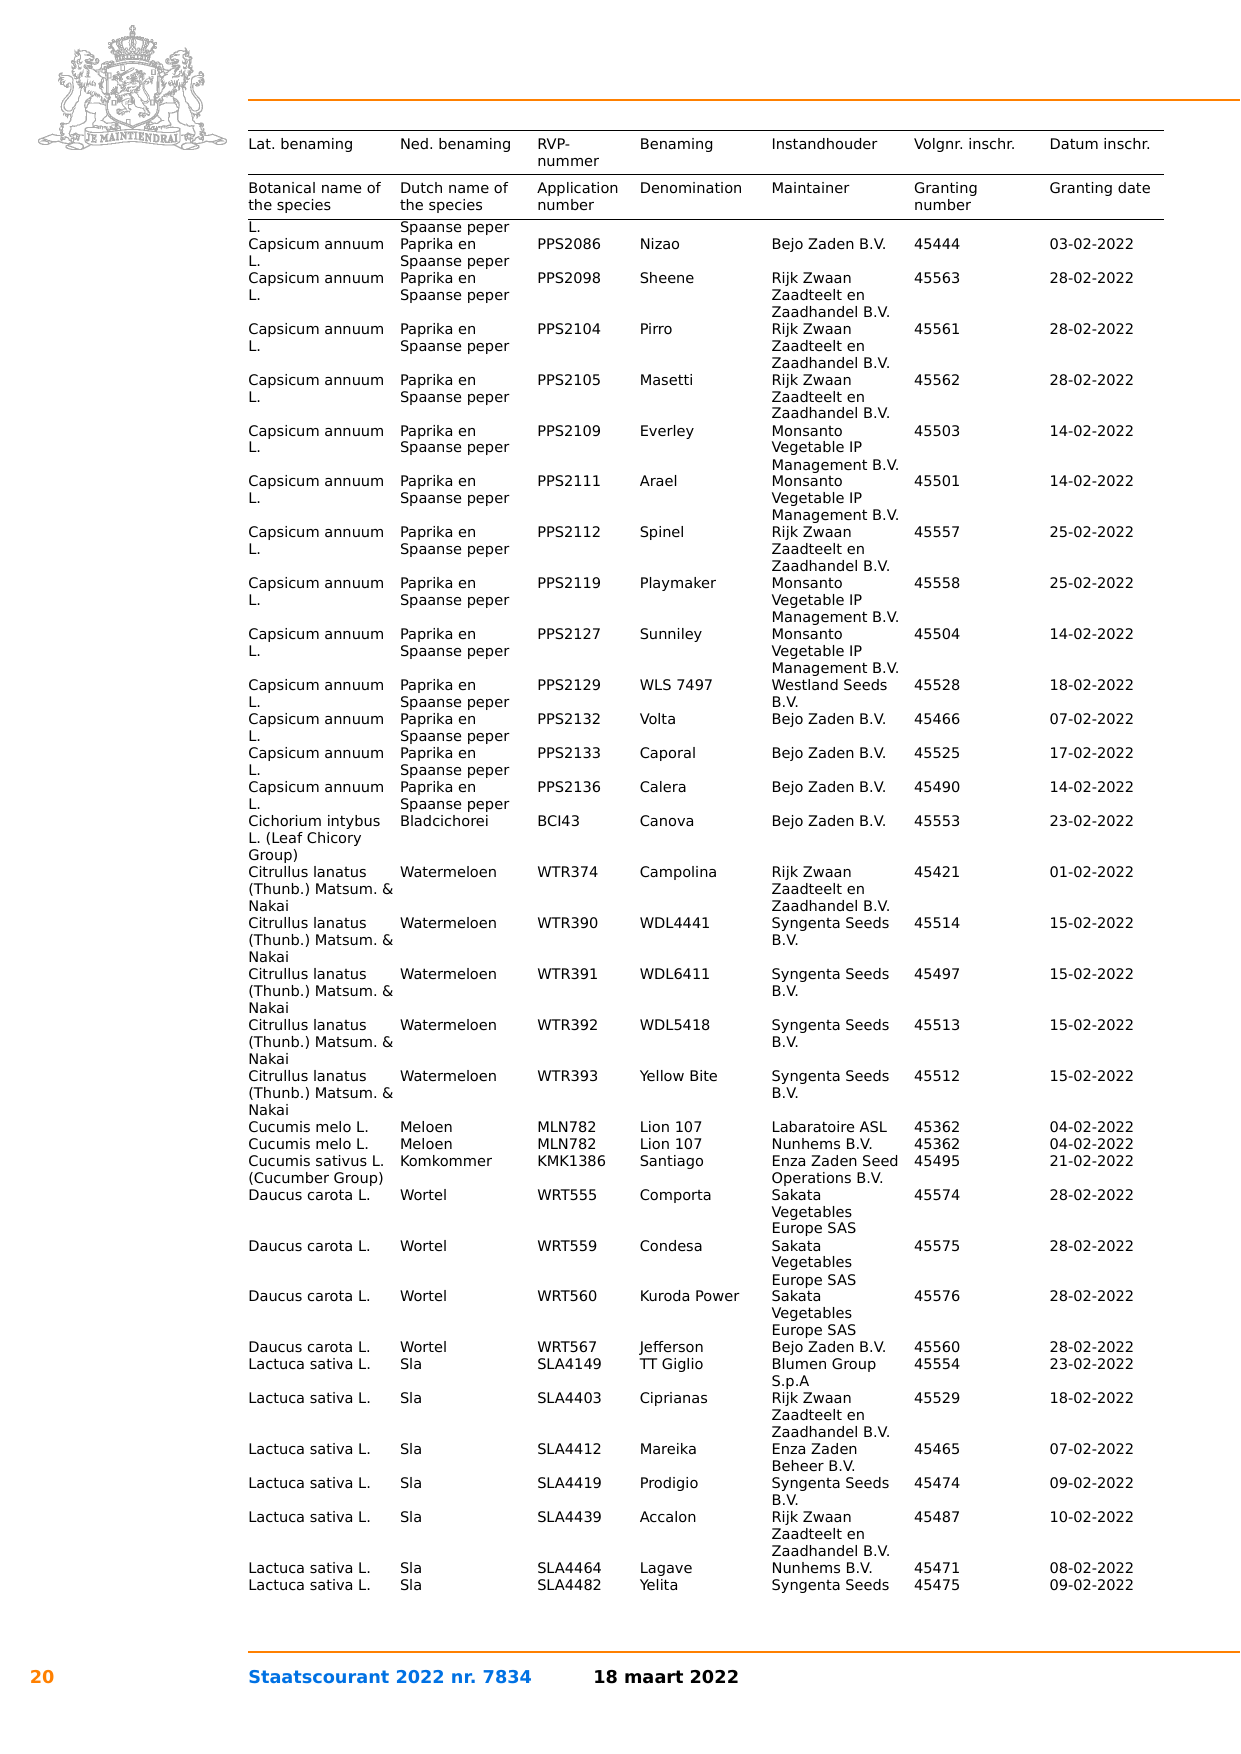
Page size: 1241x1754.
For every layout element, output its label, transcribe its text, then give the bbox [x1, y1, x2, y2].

table_cell Maintainer [766, 175, 908, 219]
table_cell 45575 [908, 1238, 1043, 1288]
table_cell Kuroda Power [634, 1288, 766, 1339]
table_cell Capsicum annuum L. [248, 626, 394, 677]
table_cell PPS2136 [531, 779, 633, 813]
table_cell 45529 [908, 1390, 1043, 1441]
table_cell Meloen [394, 1136, 531, 1152]
table_cell Rijk Zwaan Zaadteelt en Zaadhandel B.V. [766, 864, 908, 915]
table_cell SLA4439 [531, 1509, 633, 1560]
table_cell Enza Zaden Seed Operations B.V. [766, 1153, 908, 1186]
table_cell TT Giglio [634, 1356, 766, 1390]
table_cell Capsicum annuum L. [248, 321, 394, 371]
table_cell Spinel [634, 524, 766, 575]
table_cell 45525 [908, 745, 1043, 779]
table_cell Syngenta Seeds B.V. [766, 1475, 908, 1509]
table_cell Wortel [394, 1288, 531, 1339]
table_cell Bejo Zaden B.V. [766, 745, 908, 779]
table_cell SLA4482 [531, 1577, 633, 1594]
table_cell Capsicum annuum L. [248, 779, 394, 813]
table_cell WTR392 [531, 1017, 633, 1068]
table_cell 14-02-2022 [1044, 423, 1163, 473]
table_cell Enza Zaden Beheer B.V. [766, 1441, 908, 1475]
table_cell Paprika en Spaanse peper [394, 779, 531, 813]
table_cell 15-02-2022 [1044, 915, 1163, 966]
table_cell 25-02-2022 [1044, 524, 1163, 575]
table_cell SLA4419 [531, 1475, 633, 1509]
table_header Benaming [634, 131, 766, 174]
table_cell Citrullus lanatus (Thunb.) Matsum. & Nakai [248, 1068, 394, 1118]
table_cell [634, 220, 766, 236]
table_cell Sla [394, 1356, 531, 1390]
table_cell Wortel [394, 1238, 531, 1288]
table_cell Mareika [634, 1441, 766, 1475]
table_cell Sla [394, 1560, 531, 1577]
table_cell Blumen Group S.p.A [766, 1356, 908, 1390]
table_cell Daucus carota L. [248, 1238, 394, 1288]
table_cell Paprika en Spaanse peper [394, 677, 531, 711]
table_cell Sla [394, 1509, 531, 1560]
table_cell Paprika en Spaanse peper [394, 236, 531, 269]
table_cell Lactuca sativa L. [248, 1475, 394, 1509]
table_cell Capsicum annuum L. [248, 677, 394, 711]
table_cell Paprika en Spaanse peper [394, 473, 531, 524]
table_cell SLA4403 [531, 1390, 633, 1441]
table_cell Komkommer [394, 1153, 531, 1186]
table_cell PPS2086 [531, 236, 633, 269]
table_cell 45487 [908, 1509, 1043, 1560]
table_cell Playmaker [634, 575, 766, 626]
table_cell 28-02-2022 [1044, 321, 1163, 371]
table_cell Citrullus lanatus (Thunb.) Matsum. & Nakai [248, 864, 394, 915]
table_cell 08-02-2022 [1044, 1560, 1163, 1577]
table_cell Lactuca sativa L. [248, 1390, 394, 1441]
table_cell SLA4412 [531, 1441, 633, 1475]
table_cell Lagave [634, 1560, 766, 1577]
table_cell Lactuca sativa L. [248, 1577, 394, 1594]
table_cell WRT555 [531, 1186, 633, 1237]
table_cell PPS2105 [531, 371, 633, 422]
table_cell Volta [634, 711, 766, 745]
table_cell Wortel [394, 1339, 531, 1356]
table_cell Bejo Zaden B.V. [766, 236, 908, 269]
table_cell 45558 [908, 575, 1043, 626]
table_cell PPS2127 [531, 626, 633, 677]
table_cell 04-02-2022 [1044, 1119, 1163, 1136]
table_cell [1044, 220, 1163, 236]
table_cell 23-02-2022 [1044, 813, 1163, 864]
table_cell 45497 [908, 966, 1043, 1017]
table_cell L. [248, 220, 394, 236]
table_cell Yelita [634, 1577, 766, 1594]
table_cell Bejo Zaden B.V. [766, 711, 908, 745]
table_cell 10-02-2022 [1044, 1509, 1163, 1560]
table_cell Condesa [634, 1238, 766, 1288]
table_cell Citrullus lanatus (Thunb.) Matsum. & Nakai [248, 915, 394, 966]
table_cell Prodigio [634, 1475, 766, 1509]
table_cell Westland Seeds B.V. [766, 677, 908, 711]
table_cell Nunhems B.V. [766, 1136, 908, 1152]
table_cell SLA4149 [531, 1356, 633, 1390]
table_cell Sla [394, 1441, 531, 1475]
table_cell 45561 [908, 321, 1043, 371]
table_cell 45504 [908, 626, 1043, 677]
table_cell 45444 [908, 236, 1043, 269]
table_cell Sla [394, 1475, 531, 1509]
table_cell Nizao [634, 236, 766, 269]
table_cell Labaratoire ASL [766, 1119, 908, 1136]
table_cell Capsicum annuum L. [248, 236, 394, 269]
table_cell 14-02-2022 [1044, 626, 1163, 677]
table_cell 45362 [908, 1119, 1043, 1136]
table_cell 18-02-2022 [1044, 677, 1163, 711]
table_cell 45553 [908, 813, 1043, 864]
table_cell Paprika en Spaanse peper [394, 626, 531, 677]
table_header RVP-nummer [531, 131, 633, 174]
table_cell Jefferson [634, 1339, 766, 1356]
table_cell Arael [634, 473, 766, 524]
table_cell 01-02-2022 [1044, 864, 1163, 915]
table_cell Capsicum annuum L. [248, 423, 394, 473]
table_cell 04-02-2022 [1044, 1136, 1163, 1152]
table_cell Monsanto Vegetable IP Management B.V. [766, 473, 908, 524]
table_cell 45503 [908, 423, 1043, 473]
table_cell Sheene [634, 270, 766, 321]
table_cell Sunniley [634, 626, 766, 677]
table_cell Granting number [908, 175, 1043, 219]
table_cell Caporal [634, 745, 766, 779]
table_cell 45501 [908, 473, 1043, 524]
table_cell 45557 [908, 524, 1043, 575]
table_cell 03-02-2022 [1044, 236, 1163, 269]
table_cell Cucumis sativus L. (Cucumber Group) [248, 1153, 394, 1186]
table_cell Botanical name of the species [248, 175, 394, 219]
table_cell MLN782 [531, 1119, 633, 1136]
table_cell 45495 [908, 1153, 1043, 1186]
table_cell Yellow Bite [634, 1068, 766, 1118]
table_cell Granting date [1044, 175, 1163, 219]
table_cell Rijk Zwaan Zaadteelt en Zaadhandel B.V. [766, 1390, 908, 1441]
table_cell WTR374 [531, 864, 633, 915]
table_cell 45465 [908, 1441, 1043, 1475]
table_cell Rijk Zwaan Zaadteelt en Zaadhandel B.V. [766, 524, 908, 575]
table_cell PPS2132 [531, 711, 633, 745]
table_cell Lactuca sativa L. [248, 1441, 394, 1475]
table_cell 07-02-2022 [1044, 711, 1163, 745]
table_cell WTR393 [531, 1068, 633, 1118]
table_cell Masetti [634, 371, 766, 422]
table_cell 09-02-2022 [1044, 1577, 1163, 1594]
table_cell Monsanto Vegetable IP Management B.V. [766, 626, 908, 677]
table_cell 45490 [908, 779, 1043, 813]
table_cell WTR391 [531, 966, 633, 1017]
table_cell Lion 107 [634, 1136, 766, 1152]
table_cell Rijk Zwaan Zaadteelt en Zaadhandel B.V. [766, 321, 908, 371]
table_cell Rijk Zwaan Zaadteelt en Zaadhandel B.V. [766, 1509, 908, 1560]
table_cell Daucus carota L. [248, 1288, 394, 1339]
table_cell Dutch name of the species [394, 175, 531, 219]
table_cell 45514 [908, 915, 1043, 966]
table_cell Syngenta Seeds B.V. [766, 1068, 908, 1118]
table_header Lat. benaming [248, 131, 394, 174]
table_cell Lion 107 [634, 1119, 766, 1136]
table_cell 28-02-2022 [1044, 371, 1163, 422]
table_cell Monsanto Vegetable IP Management B.V. [766, 423, 908, 473]
table_cell 45512 [908, 1068, 1043, 1118]
table_cell Ciprianas [634, 1390, 766, 1441]
table_cell Lactuca sativa L. [248, 1356, 394, 1390]
table_cell Capsicum annuum L. [248, 575, 394, 626]
table_cell 15-02-2022 [1044, 1017, 1163, 1068]
table_cell PPS2104 [531, 321, 633, 371]
table_cell Watermeloen [394, 1017, 531, 1068]
table_cell Calera [634, 779, 766, 813]
table_cell 45562 [908, 371, 1043, 422]
table_cell [766, 220, 908, 236]
table_cell Daucus carota L. [248, 1186, 394, 1237]
table_cell 28-02-2022 [1044, 1288, 1163, 1339]
table_cell Application number [531, 175, 633, 219]
table_cell 45513 [908, 1017, 1043, 1068]
table_cell WLS 7497 [634, 677, 766, 711]
table_cell Bejo Zaden B.V. [766, 813, 908, 864]
table_cell 28-02-2022 [1044, 270, 1163, 321]
table_cell 45474 [908, 1475, 1043, 1509]
table_cell 45528 [908, 677, 1043, 711]
table_cell Meloen [394, 1119, 531, 1136]
table_cell Paprika en Spaanse peper [394, 371, 531, 422]
table_cell Pirro [634, 321, 766, 371]
table_header Volgnr. inschr. [908, 131, 1043, 174]
table_cell 25-02-2022 [1044, 575, 1163, 626]
table_cell Paprika en Spaanse peper [394, 270, 531, 321]
table_cell Canova [634, 813, 766, 864]
table_cell Paprika en Spaanse peper [394, 524, 531, 575]
table_cell WRT567 [531, 1339, 633, 1356]
table_cell Capsicum annuum L. [248, 473, 394, 524]
table_cell Syngenta Seeds [766, 1577, 908, 1594]
table_cell Paprika en Spaanse peper [394, 711, 531, 745]
table_cell 14-02-2022 [1044, 473, 1163, 524]
table_cell Santiago [634, 1153, 766, 1186]
table_cell Syngenta Seeds B.V. [766, 1017, 908, 1068]
table_cell Capsicum annuum L. [248, 270, 394, 321]
table_cell Paprika en Spaanse peper [394, 423, 531, 473]
table_cell WDL6411 [634, 966, 766, 1017]
table_cell Watermeloen [394, 915, 531, 966]
table_cell Bejo Zaden B.V. [766, 779, 908, 813]
table_cell 17-02-2022 [1044, 745, 1163, 779]
table_cell [908, 220, 1043, 236]
table_cell 21-02-2022 [1044, 1153, 1163, 1186]
table_cell 45421 [908, 864, 1043, 915]
table_cell 28-02-2022 [1044, 1186, 1163, 1237]
table_cell Capsicum annuum L. [248, 711, 394, 745]
table_cell WRT560 [531, 1288, 633, 1339]
table_cell Monsanto Vegetable IP Management B.V. [766, 575, 908, 626]
table_cell 45362 [908, 1136, 1043, 1152]
table_cell 45466 [908, 711, 1043, 745]
table_cell Sla [394, 1390, 531, 1441]
table_header Instandhouder [766, 131, 908, 174]
table_header Ned. benaming [394, 131, 531, 174]
table_cell Bejo Zaden B.V. [766, 1339, 908, 1356]
table_cell Cichorium intybus L. (Leaf Chicory Group) [248, 813, 394, 864]
table_cell 28-02-2022 [1044, 1238, 1163, 1288]
table_cell Comporta [634, 1186, 766, 1237]
table_cell Paprika en Spaanse peper [394, 575, 531, 626]
table_cell KMK1386 [531, 1153, 633, 1186]
table_cell Campolina [634, 864, 766, 915]
table_cell Citrullus lanatus (Thunb.) Matsum. & Nakai [248, 966, 394, 1017]
table_cell PPS2133 [531, 745, 633, 779]
table_cell PPS2098 [531, 270, 633, 321]
table_cell MLN782 [531, 1136, 633, 1152]
table_cell 28-02-2022 [1044, 1339, 1163, 1356]
table_cell Syngenta Seeds B.V. [766, 966, 908, 1017]
table_cell Lactuca sativa L. [248, 1560, 394, 1577]
table_cell Citrullus lanatus (Thunb.) Matsum. & Nakai [248, 1017, 394, 1068]
table_cell WRT559 [531, 1238, 633, 1288]
table_cell Daucus carota L. [248, 1339, 394, 1356]
table_cell 15-02-2022 [1044, 966, 1163, 1017]
table_cell PPS2119 [531, 575, 633, 626]
table_cell SLA4464 [531, 1560, 633, 1577]
table_cell Capsicum annuum L. [248, 745, 394, 779]
table_cell Watermeloen [394, 1068, 531, 1118]
table_cell 45574 [908, 1186, 1043, 1237]
table_header Datum inschr. [1044, 131, 1163, 174]
table_cell Denomination [634, 175, 766, 219]
table_cell Nunhems B.V. [766, 1560, 908, 1577]
table_cell 07-02-2022 [1044, 1441, 1163, 1475]
table_cell Cucumis melo L. [248, 1136, 394, 1152]
table_cell WDL4441 [634, 915, 766, 966]
table_cell Watermeloen [394, 966, 531, 1017]
table_cell 45576 [908, 1288, 1043, 1339]
table_cell 18-02-2022 [1044, 1390, 1163, 1441]
table_cell Paprika en Spaanse peper [394, 745, 531, 779]
table_cell Capsicum annuum L. [248, 524, 394, 575]
table_cell Sakata Vegetables Europe SAS [766, 1288, 908, 1339]
table_cell Sakata Vegetables Europe SAS [766, 1186, 908, 1237]
table_cell 45554 [908, 1356, 1043, 1390]
table_cell 23-02-2022 [1044, 1356, 1163, 1390]
table_cell Sla [394, 1577, 531, 1594]
table_cell Bladcichorei [394, 813, 531, 864]
table_cell Sakata Vegetables Europe SAS [766, 1238, 908, 1288]
table_cell Syngenta Seeds B.V. [766, 915, 908, 966]
table_cell Cucumis melo L. [248, 1119, 394, 1136]
table_cell 45560 [908, 1339, 1043, 1356]
picture [38, 25, 227, 150]
table_cell Accalon [634, 1509, 766, 1560]
table_cell 45563 [908, 270, 1043, 321]
table_cell 14-02-2022 [1044, 779, 1163, 813]
table_cell Watermeloen [394, 864, 531, 915]
table_cell PPS2129 [531, 677, 633, 711]
table_cell Paprika en Spaanse peper [394, 321, 531, 371]
table_cell PPS2111 [531, 473, 633, 524]
table_cell 45471 [908, 1560, 1043, 1577]
table_cell WDL5418 [634, 1017, 766, 1068]
table_cell 15-02-2022 [1044, 1068, 1163, 1118]
table_cell PPS2109 [531, 423, 633, 473]
table_cell PPS2112 [531, 524, 633, 575]
table_cell BCI43 [531, 813, 633, 864]
table_cell Rijk Zwaan Zaadteelt en Zaadhandel B.V. [766, 371, 908, 422]
table_cell [531, 220, 633, 236]
table_cell WTR390 [531, 915, 633, 966]
table_cell 45475 [908, 1577, 1043, 1594]
table_cell Everley [634, 423, 766, 473]
table_cell Wortel [394, 1186, 531, 1237]
table_cell 09-02-2022 [1044, 1475, 1163, 1509]
table_cell Rijk Zwaan Zaadteelt en Zaadhandel B.V. [766, 270, 908, 321]
table_cell Lactuca sativa L. [248, 1509, 394, 1560]
table_cell Capsicum annuum L. [248, 371, 394, 422]
table_cell Spaanse peper [394, 220, 531, 236]
